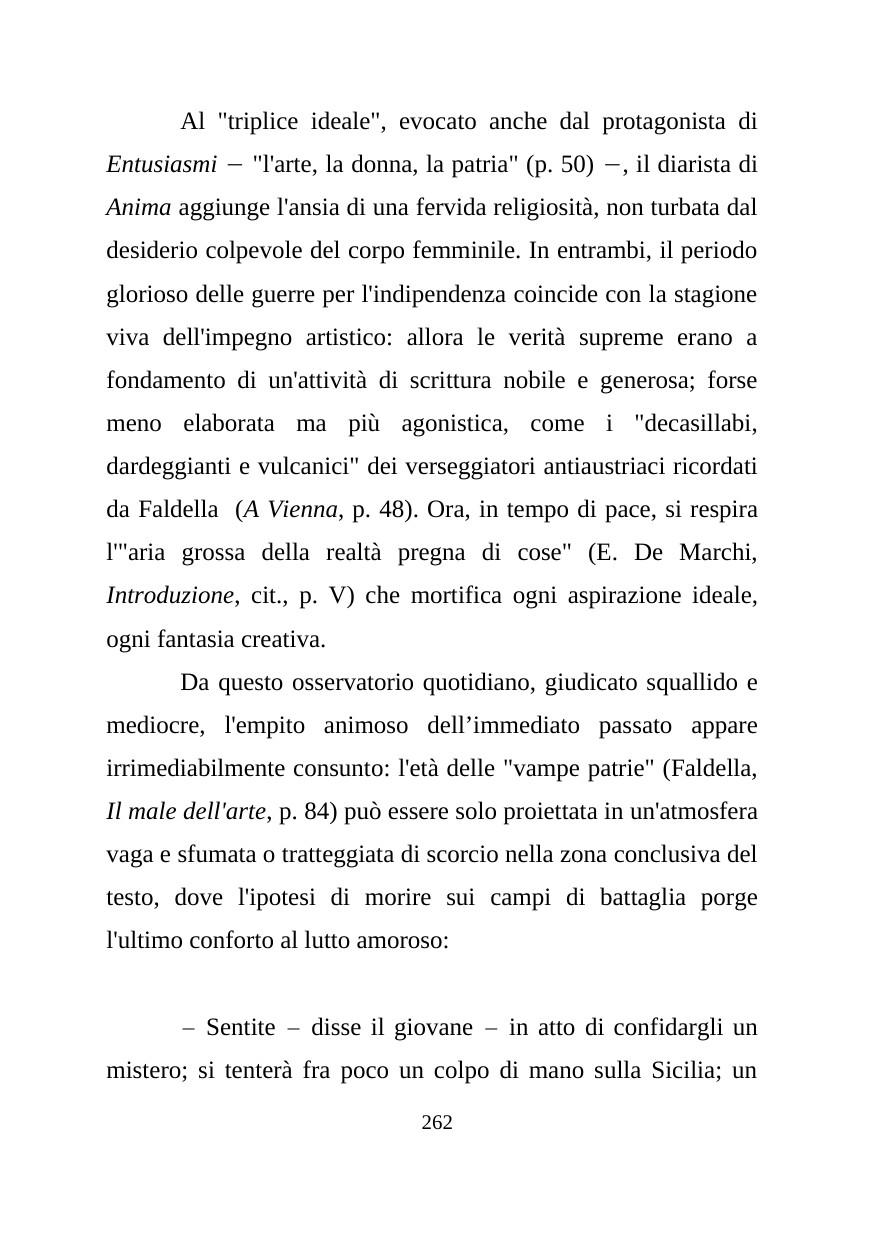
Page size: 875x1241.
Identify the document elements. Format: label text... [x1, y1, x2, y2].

text Al "triplice ideale", evocato anche dal protagonista di Entusiasmi ¾ "l'arte, la donna, la patria" (p. 50) ¾, il diarista di Anima aggiunge l'ansia di una fervida religiosità, non turbata dal desiderio colpevole del corpo femminile. In entrambi, il periodo glorioso delle guerre per l'indipendenza coincide con la stagione viva dell'impegno artistico: allora le verità supreme erano a fondamento di un'attività di scrittura nobile e generosa; forse meno elaborata ma più agonistica, come i "decasillabi, dardeggianti e vulcanici" dei verseggiatori antiaustriaci ricordati da Faldella (A Vienna, p. 48). Ora, in tempo di pace, si respira l'"aria grossa della realtà pregna di cose" (E. De Marchi, Introduzione, cit., p. V) che mortifica ogni aspirazione ideale, ogni fantasia creativa. [106, 106, 758, 652]
text ¾ Sentite ¾ disse il giovane ¾ in atto di confidargli un mistero; si tenterà fra poco un colpo di mano sulla Sicilia; un [106, 1012, 758, 1084]
text Da questo osservatorio quotidiano, giudicato squallido e mediocre, l'empito animoso dell’immediato passato appare irrimediabilmente consunto: l'età delle "vampe patrie" (Faldella, Il male dell'arte, p. 84) può essere solo proiettata in un'atmosfera vaga e sfumata o tratteggiata di scorcio nella zona conclusiva del testo, dove l'ipotesi di morire sui campi di battaglia porge l'ultimo conforto al lutto amoroso: [106, 667, 758, 954]
